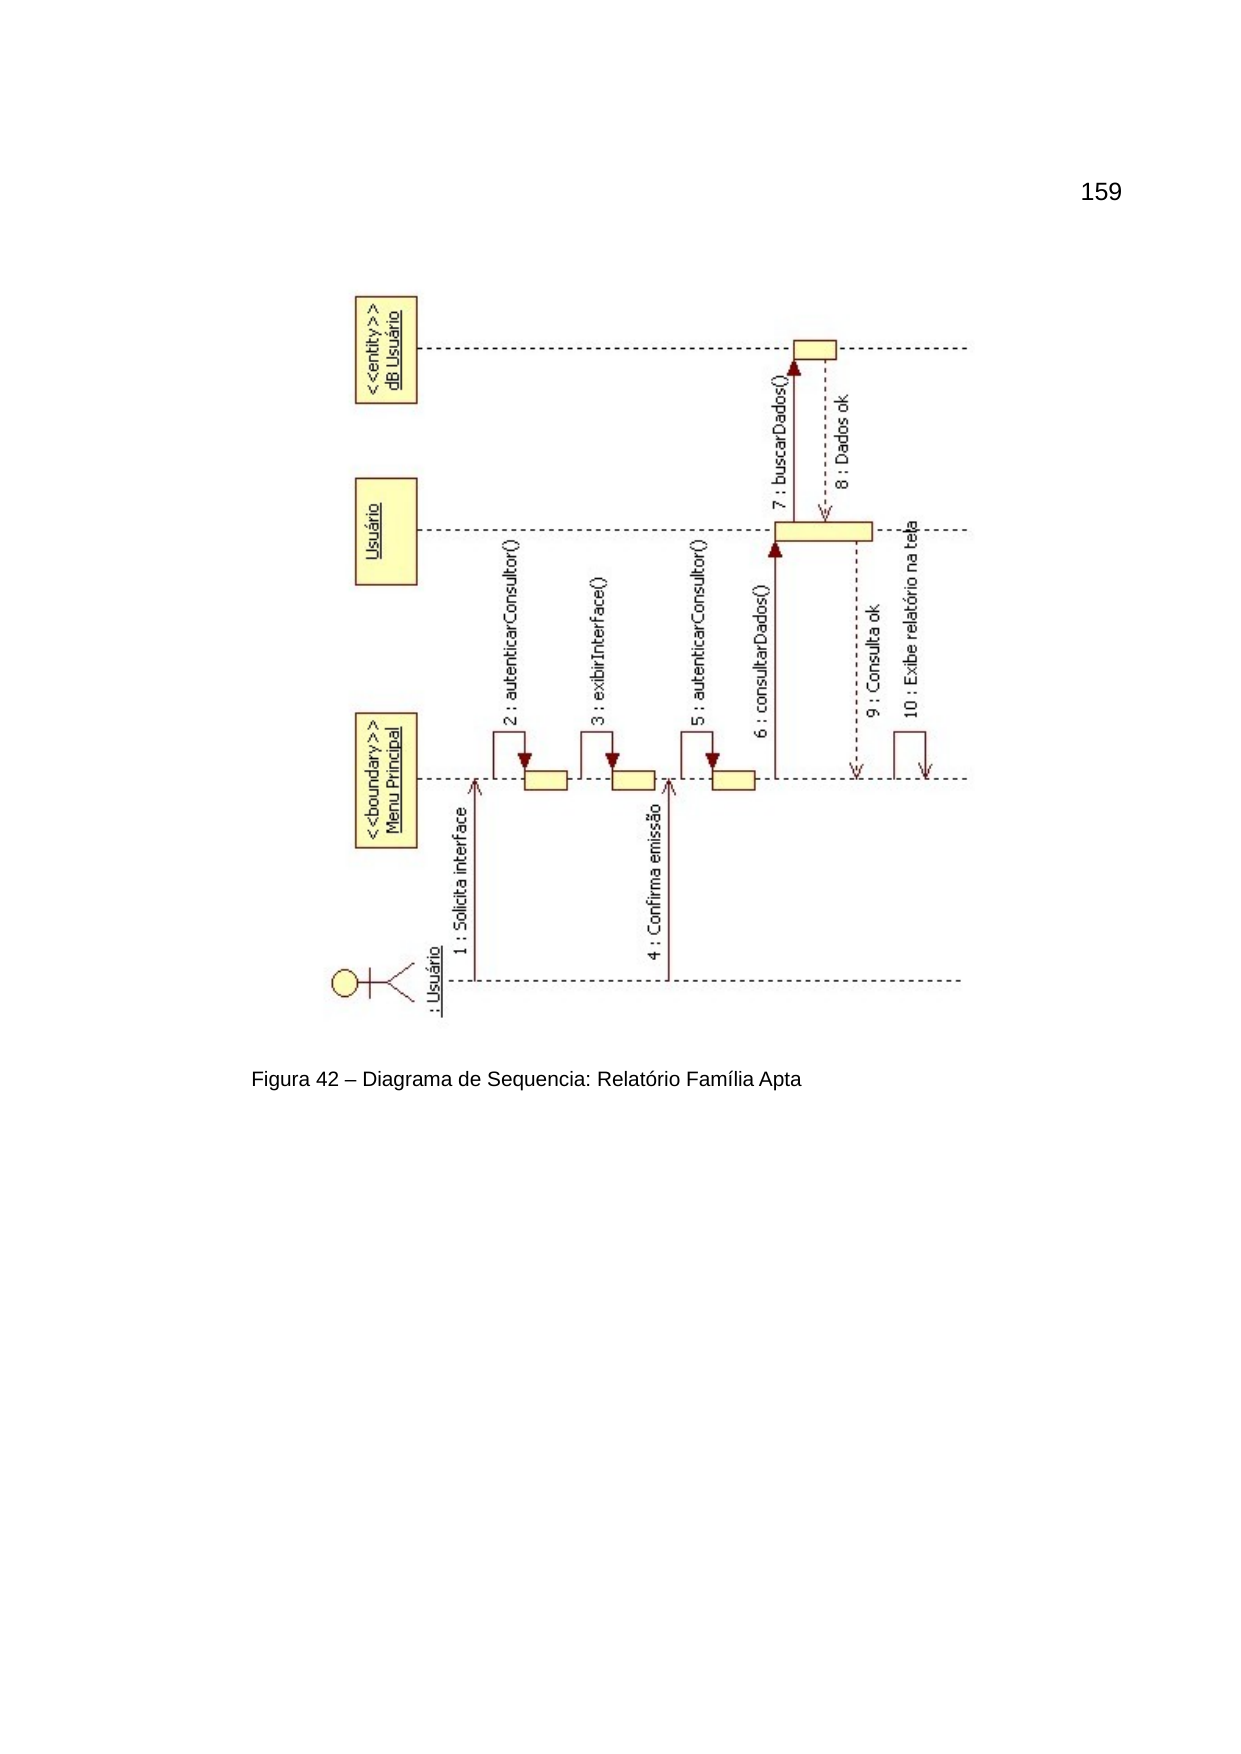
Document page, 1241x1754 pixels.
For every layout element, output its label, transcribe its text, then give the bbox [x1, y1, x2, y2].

picture [299, 265, 1000, 1068]
text Figura 42 – Diagrama de Sequencia: Relatório Família Apta [177, 1068, 1122, 1091]
